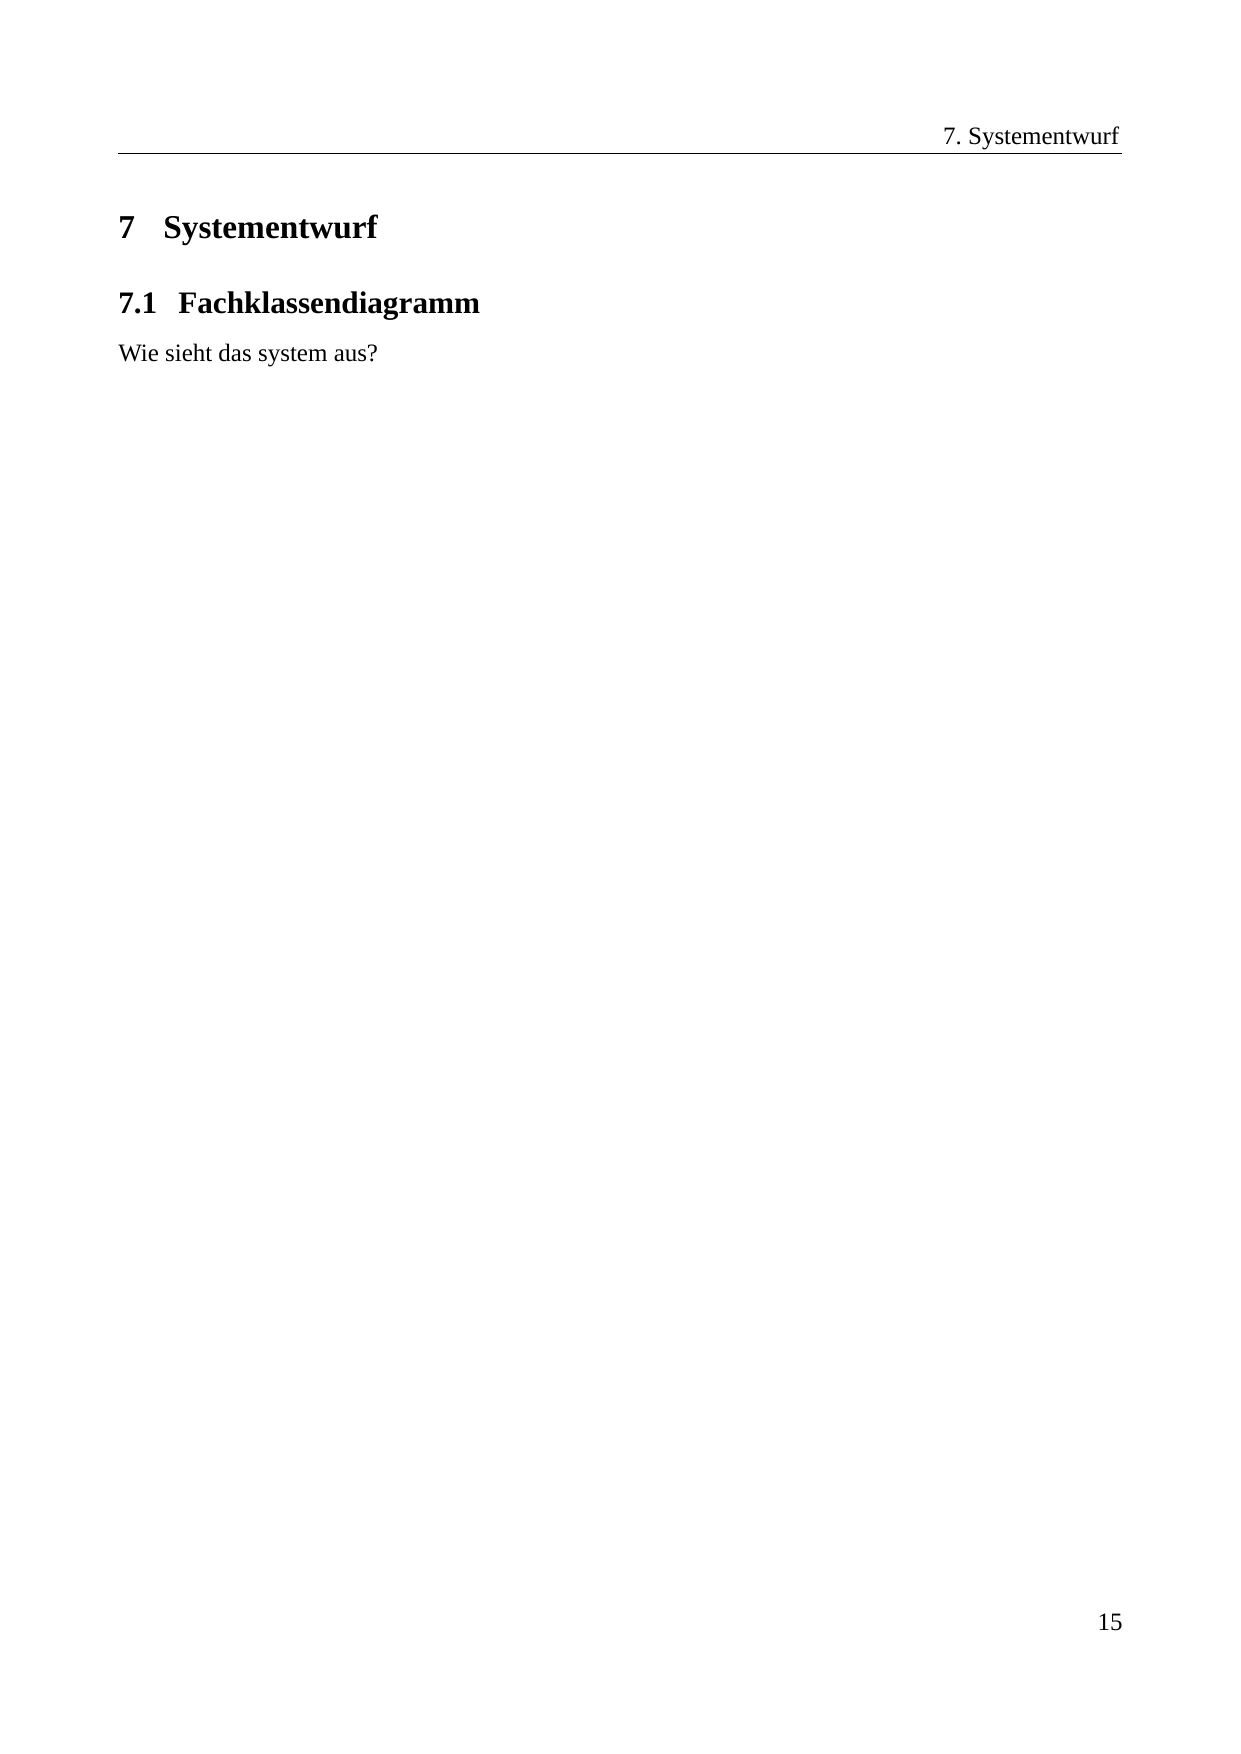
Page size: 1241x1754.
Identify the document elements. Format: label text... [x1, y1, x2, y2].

subtitle Fachklassendiagramm [118, 285, 1122, 321]
text Wie sieht das system aus? [118, 338, 1122, 367]
subtitle Systementwurf [118, 207, 1122, 246]
